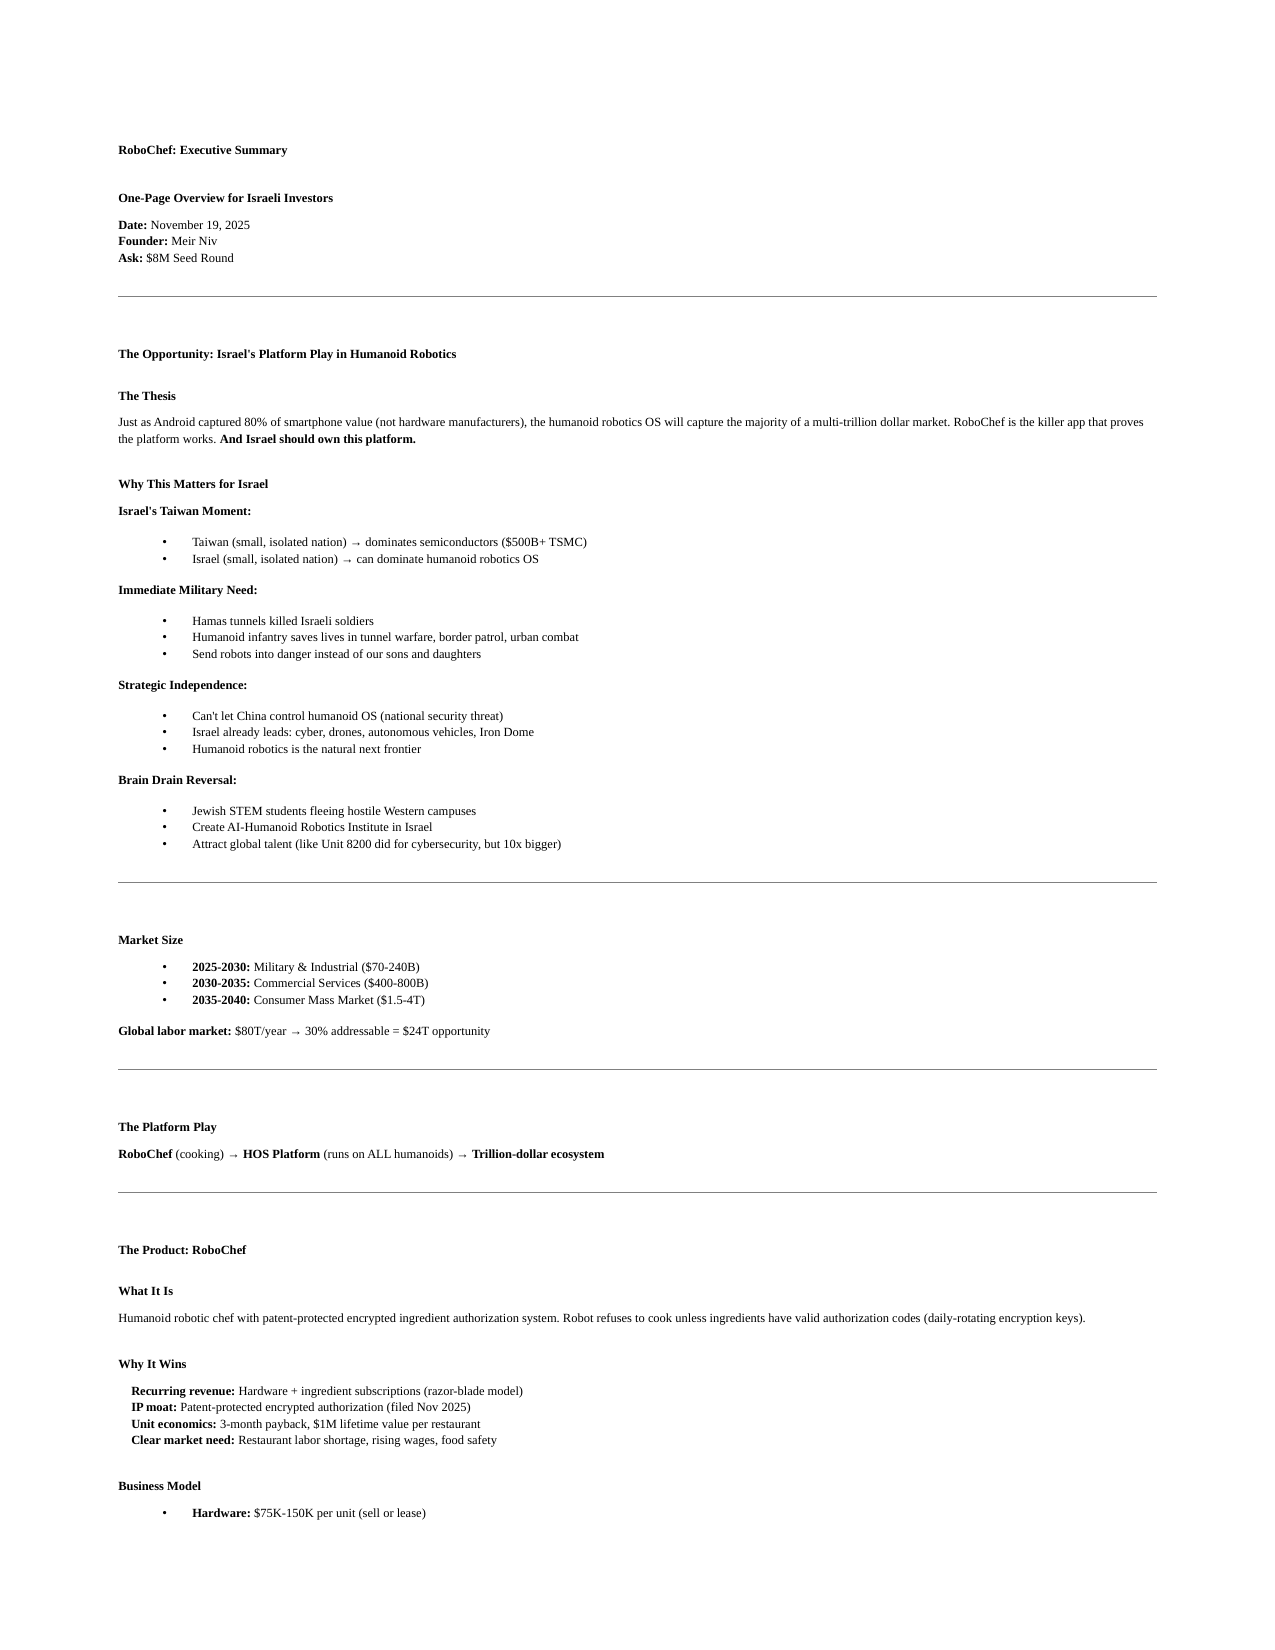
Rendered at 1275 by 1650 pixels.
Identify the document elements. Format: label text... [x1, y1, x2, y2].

list Humanoid robotics is the natural next frontier [162, 742, 1157, 756]
list Hardware: $75K-150K per unit (sell or lease) [162, 1505, 1157, 1520]
list Israel already leads: cyber, drones, autonomous vehicles, Iron Dome [162, 725, 1157, 739]
list Create AI-Humanoid Robotics Institute in Israel [162, 820, 1157, 834]
text Date: November 19, 2025 Founder: Meir Niv Ask: $8M Seed Round [118, 218, 1157, 265]
text RoboChef (cooking) → HOS Platform (runs on ALL humanoids) → Trillion-dollar ecosystem [118, 1147, 1157, 1161]
list 2035-2040: Consumer Mass Market ($1.5-4T) [162, 992, 1157, 1007]
list Jewish STEM students fleeing hostile Western campuses [162, 804, 1157, 818]
list Taiwan (small, isolated nation) → dominates semiconductors ($500B+ TSMC) [162, 535, 1157, 549]
list 2025-2030: Military & Industrial ($70-240B) [162, 959, 1157, 974]
text Israel's Taiwan Moment: [118, 504, 1157, 518]
subtitle The Thesis [118, 388, 1157, 403]
text Humanoid robotic chef with patent-protected encrypted ingredient authorization system. Robot refuses to cook unless ingredients have valid authorization codes (daily-rotating encryption keys). [118, 1311, 1157, 1325]
subtitle Why It Wins [118, 1357, 1157, 1371]
subtitle RoboChef: Executive Summary [118, 143, 1157, 157]
subtitle Market Size [118, 933, 1157, 947]
text Strategic Independence: [118, 678, 1157, 692]
subtitle The Opportunity: Israel's Platform Play in Humanoid Robotics [118, 347, 1157, 361]
subtitle The Product: RoboChef [118, 1243, 1157, 1257]
subtitle One-Page Overview for Israeli Investors [118, 191, 1157, 205]
subtitle The Platform Play [118, 1120, 1157, 1134]
subtitle What It Is [118, 1284, 1157, 1298]
text Just as Android captured 80% of smartphone value (not hardware manufacturers), the humanoid robotics OS will capture the majority of a multi-trillion dollar market. RoboChef is the killer app that proves the platform works. And Israel should own this platform. [118, 415, 1157, 446]
list Humanoid infantry saves lives in tunnel warfare, border patrol, urban combat [162, 630, 1157, 644]
list 2030-2035: Commercial Services ($400-800B) [162, 976, 1157, 990]
text Brain Drain Reversal: [118, 773, 1157, 787]
list Israel (small, isolated nation) → can dominate humanoid robotics OS [162, 552, 1157, 566]
text Immediate Military Need: [118, 583, 1157, 597]
text ✅ Recurring revenue: Hardware + ingredient subscriptions (razor-blade model) ✅ IP moat: Patent-protected encrypted authorization (filed Nov 2025) ✅ Unit economics: 3-month payback, $1M lifetime value per restaurant ✅ Clear market need: Restaurant labor shortage, rising wages, food safety [118, 1383, 1157, 1447]
subtitle Business Model [118, 1478, 1157, 1493]
text Global labor market: $80T/year → 30% addressable = $24T opportunity [118, 1023, 1157, 1038]
subtitle Why This Matters for Israel [118, 477, 1157, 492]
list Send robots into danger instead of our sons and daughters [162, 647, 1157, 661]
list Hamas tunnels killed Israeli soldiers [162, 614, 1157, 628]
list Can't let China control humanoid OS (national security threat) [162, 709, 1157, 723]
list Attract global talent (like Unit 8200 did for cybersecurity, but 10x bigger) [162, 837, 1157, 851]
